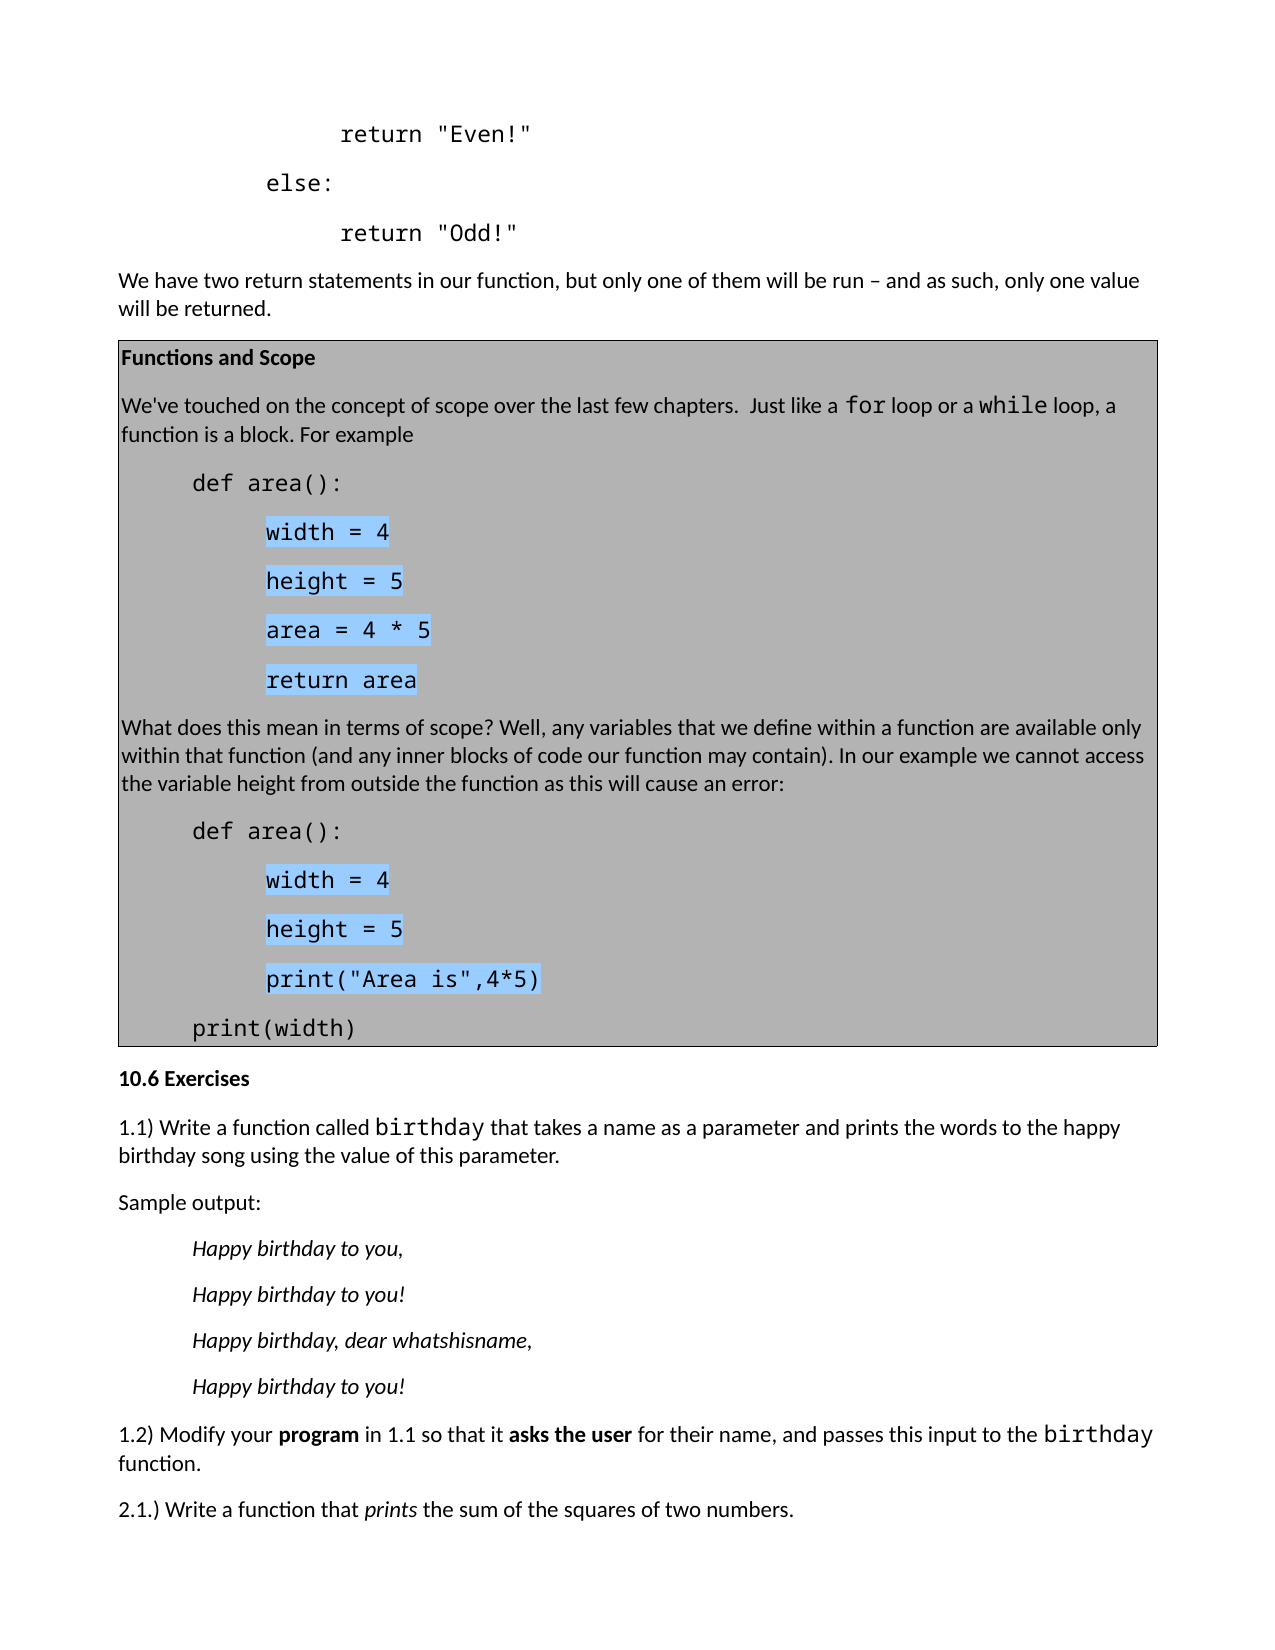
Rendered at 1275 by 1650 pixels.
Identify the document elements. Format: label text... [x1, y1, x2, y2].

text 2.1.) Write a function that prints the sum of the squares of two numbers. [118, 1495, 1157, 1523]
text What does this mean in terms of scope? Well, any variables that we define within a function are available only within that function (and any inner blocks of code our function may contain). In our example we cannot access the variable height from outside the function as this will cause an error: [119, 710, 1157, 797]
text We've touched on the concept of scope over the last few chapters. Just like a for loop or a while loop, a function is a block. For example [119, 386, 1157, 448]
text Happy birthday to you! [118, 1372, 1157, 1400]
text print("Area is",4*5) [119, 959, 1157, 994]
text else: [118, 167, 1157, 199]
text print(width) [119, 1009, 1157, 1046]
text return area [119, 660, 1157, 695]
text return "Even!" [192, 118, 1157, 149]
text height = 5 [119, 910, 1157, 945]
text 1.2) Modify your program in 1.1 so that it asks the user for their name, and passes this input to the birthday function. [118, 1418, 1157, 1477]
text Sample output: [118, 1188, 1157, 1216]
text width = 4 [119, 513, 1157, 547]
text area = 4 * 5 [119, 611, 1157, 646]
text return "Odd!" [118, 217, 1157, 248]
text def area(): [119, 463, 1157, 498]
text height = 5 [119, 562, 1157, 596]
text 10.6 Exercises [118, 1064, 1157, 1092]
text Functions and Scope [119, 341, 1157, 371]
text We have two return statements in our function, but only one of them will be run – and as such, only one value will be returned. [118, 266, 1157, 322]
text Happy birthday to you! [118, 1280, 1157, 1308]
text 1.1) Write a function called birthday that takes a name as a parameter and prints the words to the happy birthday song using the value of this parameter. [118, 1110, 1157, 1170]
text def area(): [119, 812, 1157, 846]
text width = 4 [119, 861, 1157, 895]
text Happy birthday to you, [118, 1234, 1157, 1262]
text Happy birthday, dear whatshisname, [118, 1326, 1157, 1354]
